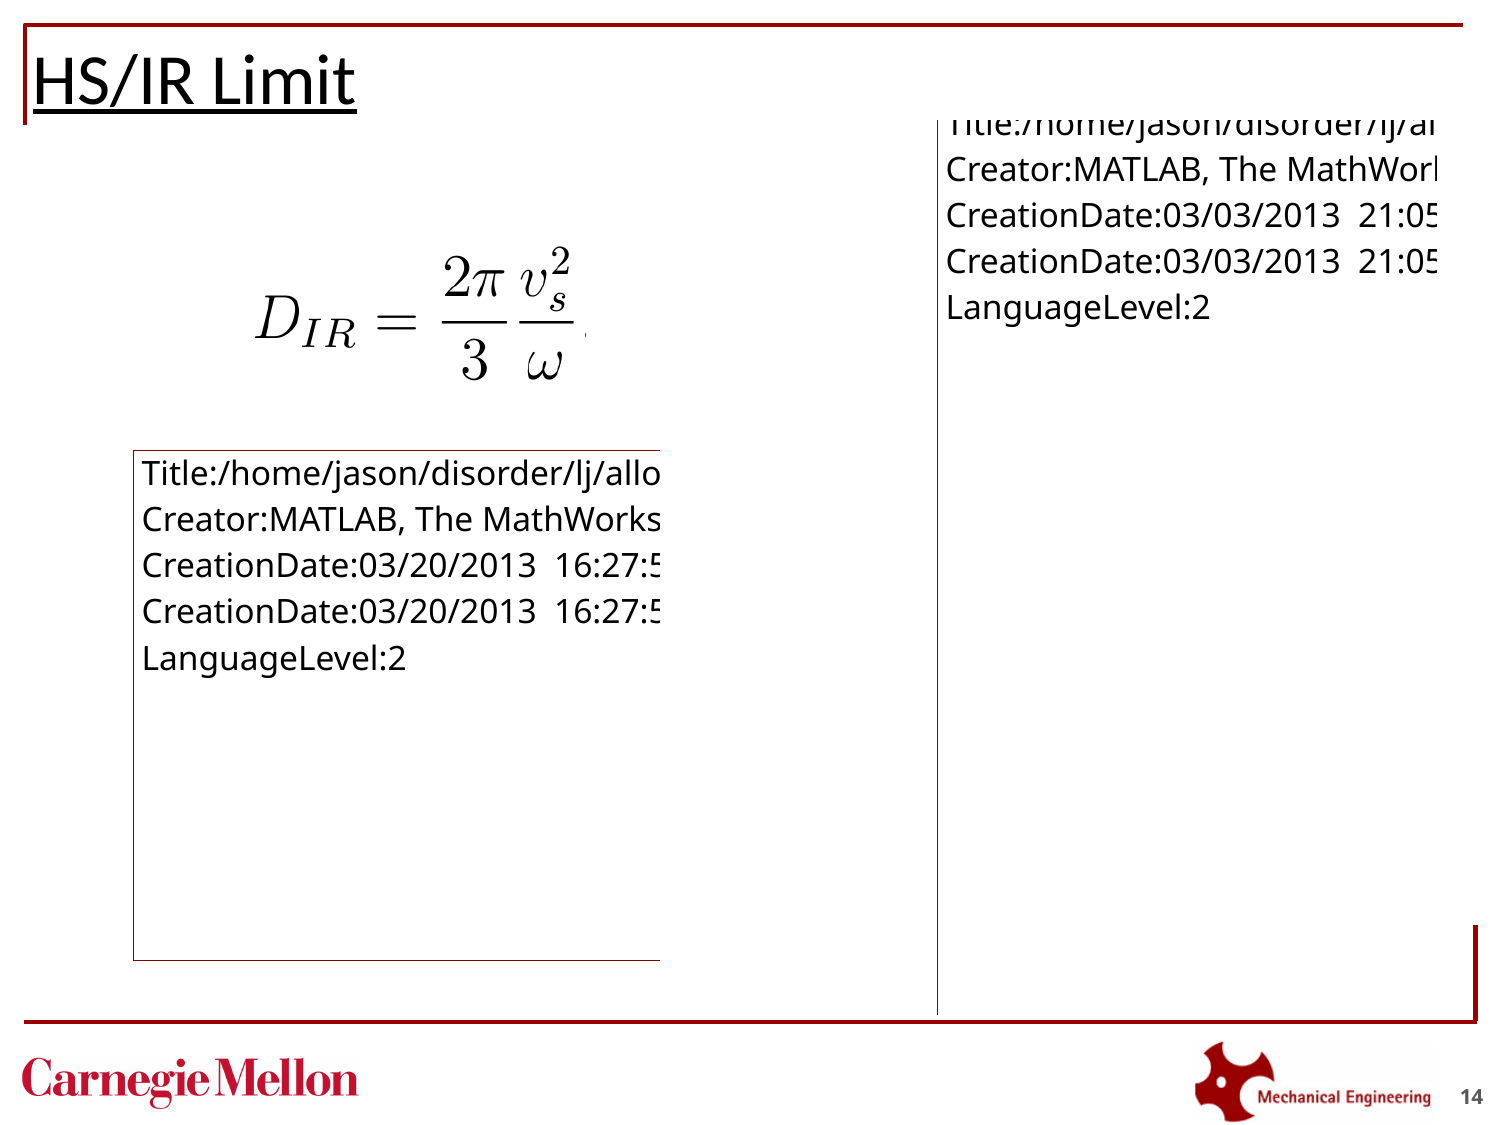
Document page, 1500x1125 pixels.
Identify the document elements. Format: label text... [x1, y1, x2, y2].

picture [16, 1050, 366, 1110]
picture [1192, 1034, 1438, 1125]
title HS/IR Limit [17, 24, 1471, 127]
picture [240, 224, 586, 412]
picture [130, 447, 661, 961]
picture [934, 127, 1437, 1015]
